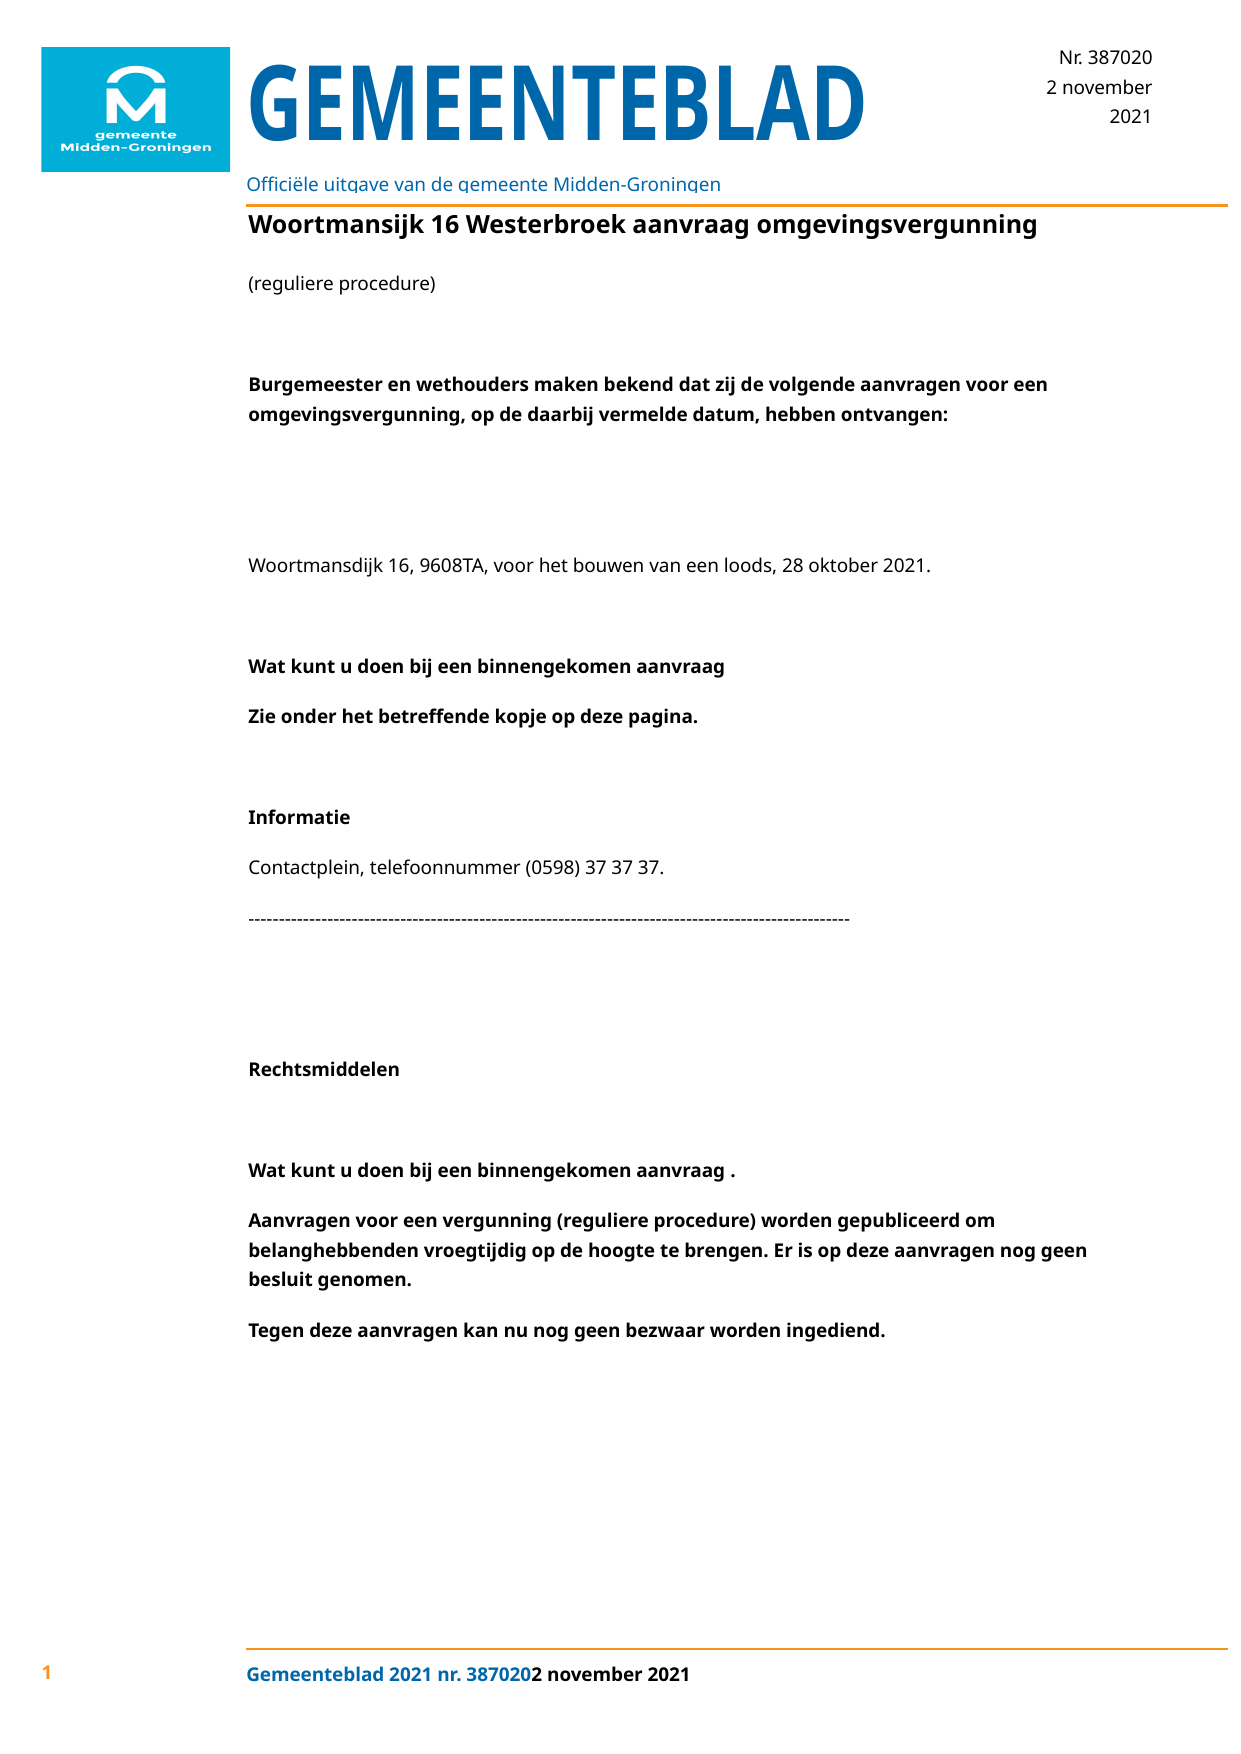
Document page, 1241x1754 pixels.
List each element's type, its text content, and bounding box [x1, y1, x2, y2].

text Aanvragen voor een vergunning (reguliere procedure) worden gepubliceerd om belanghebbenden vroegtijdig op de hoogte te brengen. Er is op deze aanvragen nog geen besluit genomen. [248, 1207, 1152, 1292]
text (reguliere procedure) [248, 270, 1152, 296]
text Burgemeester en wethouders maken bekend dat zij de volgende aanvragen voor een omgevingsvergunning, op de daarbij vermelde datum, hebben ontvangen: [248, 371, 1152, 426]
text Rechtsmiddelen [248, 1056, 1152, 1082]
text Informatie [248, 804, 1152, 830]
picture [184, 146, 190, 153]
text --------------------------------------------------------------------------------------------------- [248, 905, 1152, 931]
text Contactplein, telefoonnummer (0598) 37 37 37. [248, 854, 1152, 880]
picture [108, 66, 164, 82]
text Wat kunt u doen bij een binnengekomen aanvraag . [248, 1157, 1152, 1183]
picture [107, 89, 165, 122]
text Wat kunt u doen bij een binnengekomen aanvraag [248, 653, 1152, 678]
text Zie onder het betreffende kopje op deze pagina. [248, 703, 1152, 729]
text Tegen deze aanvragen kan nu nog geen bezwaar worden ingediend. [248, 1317, 1152, 1343]
text Woortmansijk 16 Westerbroek aanvraag omgevingsvergunning [248, 207, 1152, 241]
text Woortmansdijk 16, 9608TA, voor het bouwen van een loods, 28 oktober 2021. [248, 552, 1152, 578]
